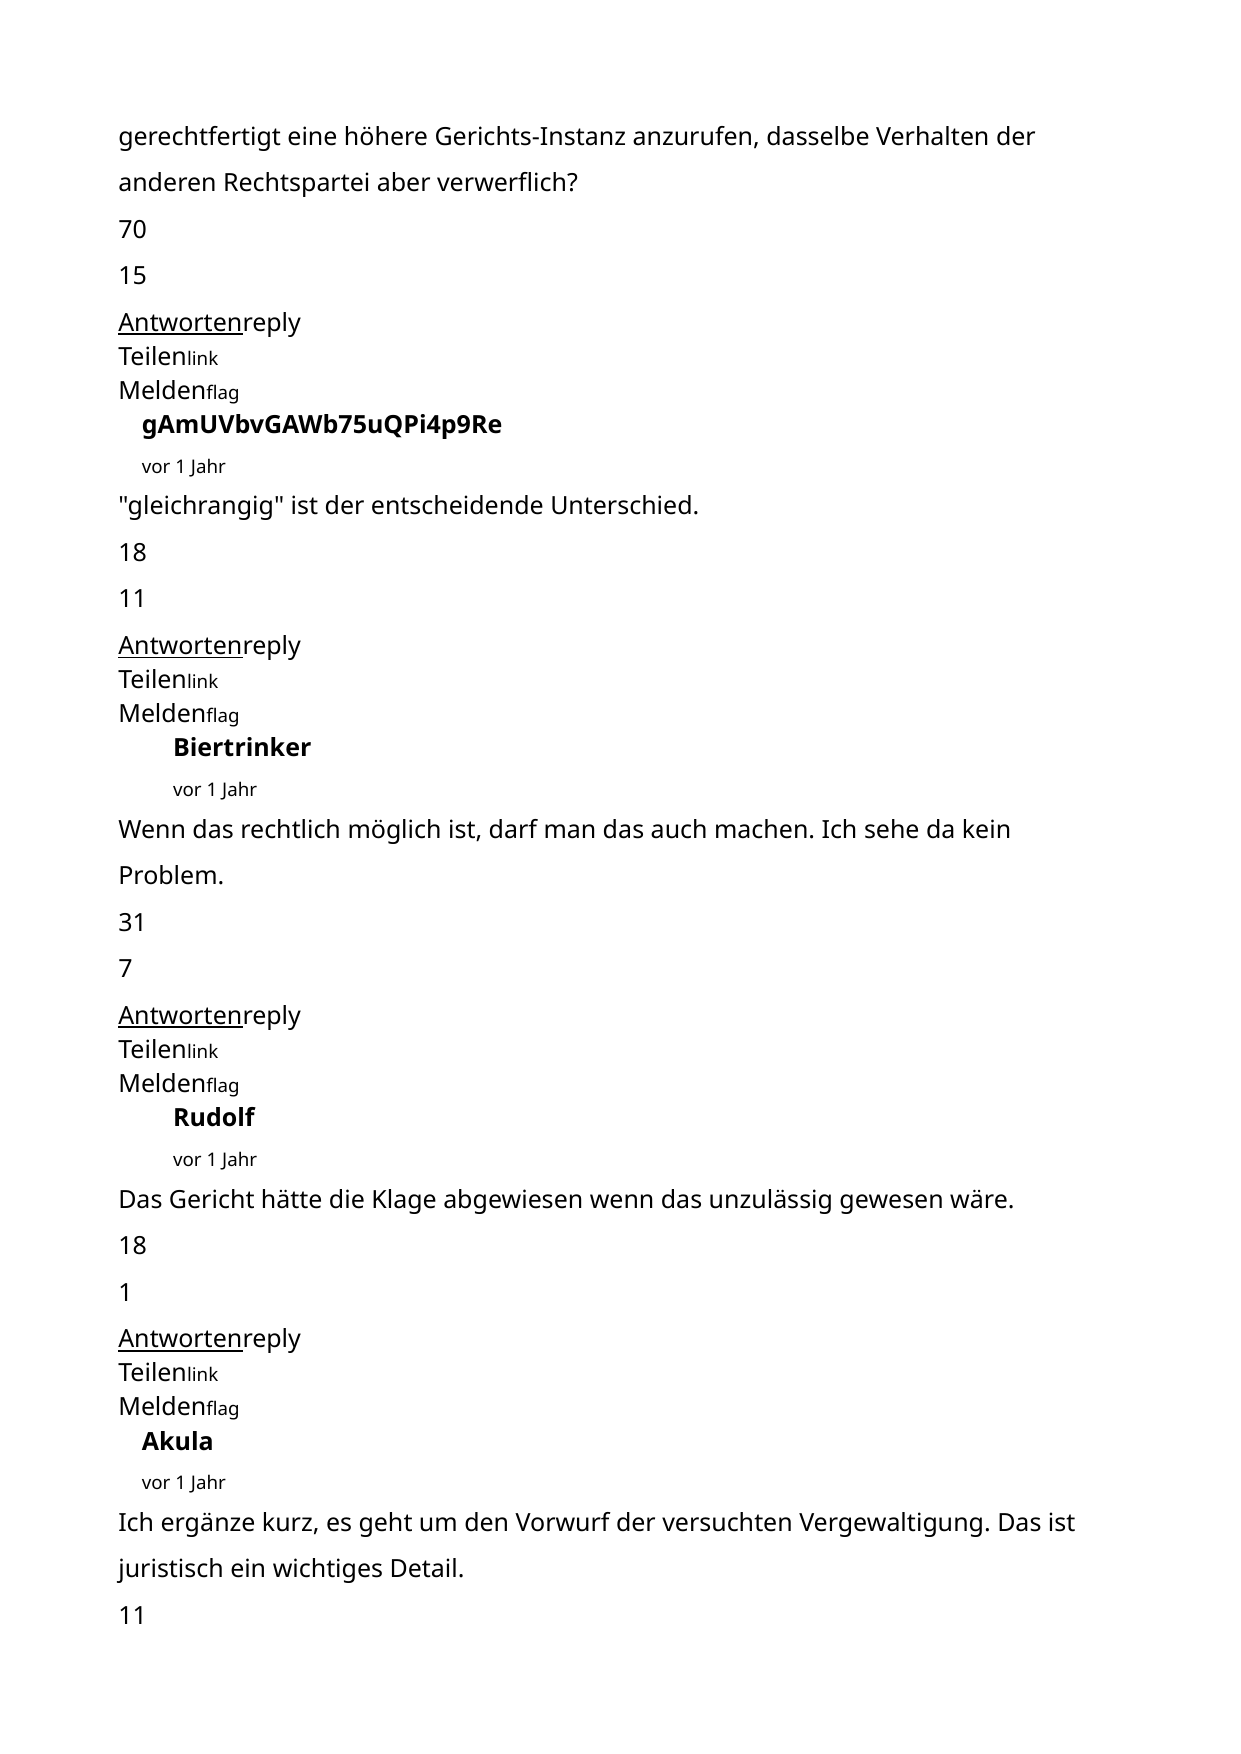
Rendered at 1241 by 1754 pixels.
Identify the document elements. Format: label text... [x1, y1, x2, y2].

text Meldenflag [118, 372, 1122, 407]
text vor 1 Jahr [142, 453, 1117, 479]
text vor 1 Jahr [142, 1470, 1117, 1495]
text vor 1 Jahr [173, 1146, 1117, 1172]
text Antwortenreply [118, 304, 1122, 338]
text 70 [118, 211, 1122, 245]
text Teilenlink [118, 1032, 1122, 1066]
text 15 [118, 258, 1122, 292]
text Teilenlink [118, 338, 1122, 372]
text Teilenlink [118, 662, 1122, 696]
text 18 [118, 534, 1122, 569]
text Das Gericht hätte die Klage abgewiesen wenn das unzulässig gewesen wäre. [118, 1181, 1122, 1215]
text Biertrinker [173, 730, 1114, 764]
text gerechtfertigt eine höhere Gerichts-Instanz anzurufen, dasselbe Verhalten der anderen Rechtspartei aber verwerflich? [118, 118, 1122, 199]
text Ich ergänze kurz, es geht um den Vorwurf der versuchten Vergewaltigung. Das ist juristisch ein wichtiges Detail. [118, 1504, 1122, 1585]
text 11 [118, 581, 1122, 615]
text 11 [118, 1598, 1122, 1632]
text 7 [118, 951, 1122, 985]
text 18 [118, 1228, 1122, 1262]
text Akula [142, 1423, 1114, 1457]
text Meldenflag [118, 1389, 1122, 1423]
text Teilenlink [118, 1355, 1122, 1389]
text 1 [118, 1274, 1122, 1308]
text Wenn das rechtlich möglich ist, darf man das auch machen. Ich sehe da kein Problem. [118, 811, 1122, 892]
text Rudolf [173, 1100, 1114, 1134]
text gAmUVbvGAWb75uQPi4p9Re [142, 407, 1114, 441]
text Antwortenreply [118, 1321, 1122, 1355]
text vor 1 Jahr [173, 776, 1117, 802]
text Meldenflag [118, 1066, 1122, 1100]
text Antwortenreply [118, 998, 1122, 1032]
text 31 [118, 904, 1122, 938]
text "gleichrangig" ist der entscheidende Unterschied. [118, 488, 1122, 522]
text Antwortenreply [118, 628, 1122, 662]
text Meldenflag [118, 696, 1122, 730]
